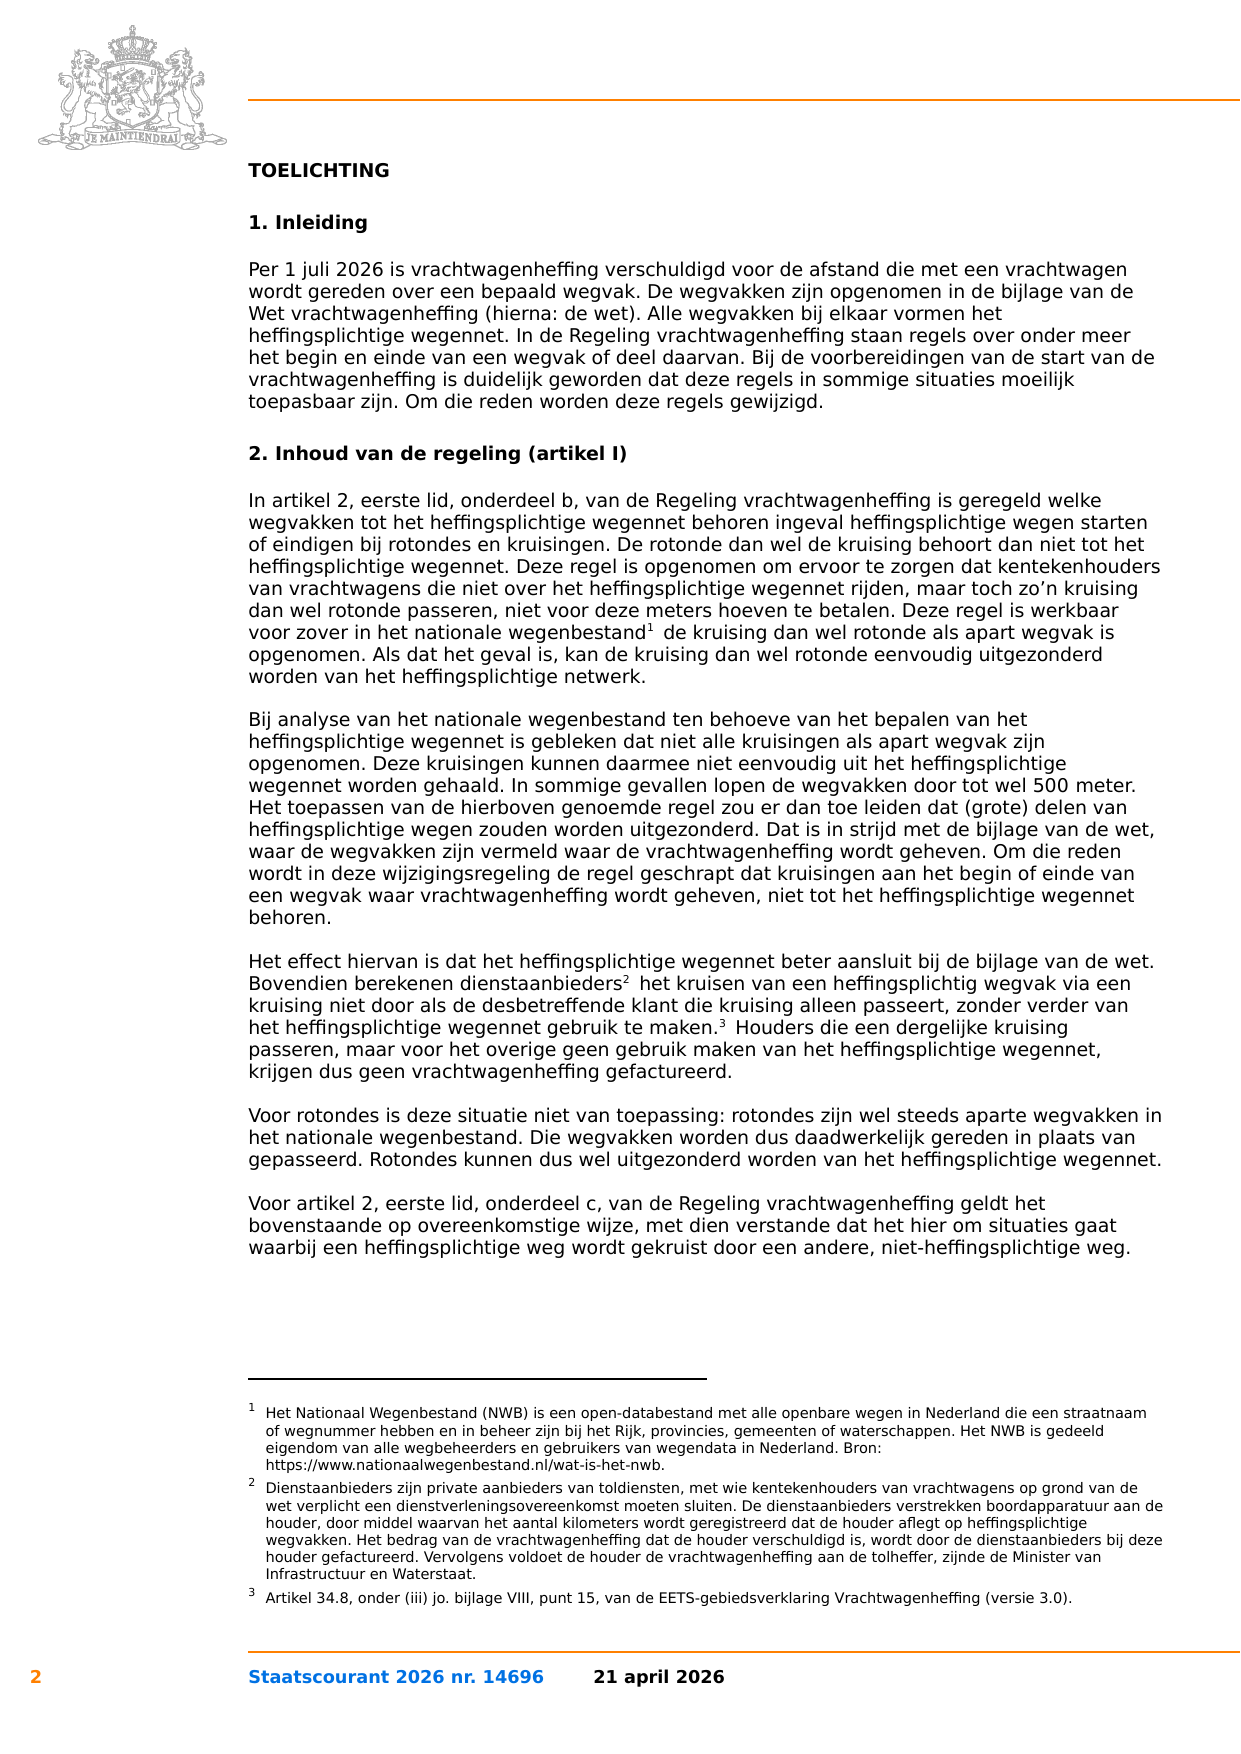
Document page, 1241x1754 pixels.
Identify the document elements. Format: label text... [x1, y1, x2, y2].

text Per 1 juli 2026 is vrachtwagenheffing verschuldigd voor de afstand die met een vrachtwagen wordt gereden over een bepaald wegvak. De wegvakken zijn opgenomen in de bijlage van de Wet vrachtwagenheffing (hierna: de wet). Alle wegvakken bij elkaar vormen het heffingsplichtige wegennet. In de Regeling vrachtwagenheffing staan regels over onder meer het begin en einde van een wegvak of deel daarvan. Bij de voorbereidingen van de start van de vrachtwagenheffing is duidelijk geworden dat deze regels in sommige situaties moeilijk toepasbaar zijn. Om die reden worden deze regels gewijzigd. [248, 259, 1163, 413]
text Het effect hiervan is dat het heffingsplichtige wegennet beter aansluit bij de bijlage van de wet. Bovendien berekenen dienstaanbieders het kruisen van een heffingsplichtig wegvak via een kruising niet door als de desbetreffende klant die kruising alleen passeert, zonder verder van het heffingsplichtige wegennet gebruik te maken. Houders die een dergelijke kruising passeren, maar voor het overige geen gebruik maken van het heffingsplichtige wegennet, krijgen dus geen vrachtwagenheffing gefactureerd. [248, 951, 1163, 1083]
picture [38, 25, 227, 150]
text Voor artikel 2, eerste lid, onderdeel c, van de Regeling vrachtwagenheffing geldt het bovenstaande op overeenkomstige wijze, met dien verstande dat het hier om situaties gaat waarbij een heffingsplichtige weg wordt gekruist door een andere, niet-heffingsplichtige weg. [248, 1193, 1163, 1258]
text Bij analyse van het nationale wegenbestand ten behoeve van het bepalen van het heffingsplichtige wegennet is gebleken dat niet alle kruisingen als apart wegvak zijn opgenomen. Deze kruisingen kunnen daarmee niet eenvoudig uit het heffingsplichtige wegennet worden gehaald. In sommige gevallen lopen de wegvakken door tot wel 500 meter. Het toepassen van de hierboven genoemde regel zou er dan toe leiden dat (grote) delen van heffingsplichtige wegen zouden worden uitgezonderd. Dat is in strijd met de bijlage van de wet, waar de wegvakken zijn vermeld waar de vrachtwagenheffing wordt geheven. Om die reden wordt in deze wijzigingsregeling de regel geschrapt dat kruisingen aan het begin of einde van een wegvak waar vrachtwagenheffing wordt geheven, niet tot het heffingsplichtige wegennet behoren. [248, 709, 1163, 929]
text In artikel 2, eerste lid, onderdeel b, van de Regeling vrachtwagenheffing is geregeld welke wegvakken tot het heffingsplichtige wegennet behoren ingeval heffingsplichtige wegen starten of eindigen bij rotondes en kruisingen. De rotonde dan wel de kruising behoort dan niet tot het heffingsplichtige wegennet. Deze regel is opgenomen om ervoor te zorgen dat kentekenhouders van vrachtwagens die niet over het heffingsplichtige wegennet rijden, maar toch zo’n kruising dan wel rotonde passeren, niet voor deze meters hoeven te betalen. Deze regel is werkbaar voor zover in het nationale wegenbestand de kruising dan wel rotonde als apart wegvak is opgenomen. Als dat het geval is, kan de kruising dan wel rotonde eenvoudig uitgezonderd worden van het heffingsplichtige netwerk. [248, 490, 1163, 687]
text Voor rotondes is deze situatie niet van toepassing: rotondes zijn wel steeds aparte wegvakken in het nationale wegenbestand. Die wegvakken worden dus daadwerkelijk gereden in plaats van gepasseerd. Rotondes kunnen dus wel uitgezonderd worden van het heffingsplichtige wegennet. [248, 1105, 1163, 1171]
text Het Nationaal Wegenbestand (NWB) is een open-databestand met alle openbare wegen in Nederland die een straatnaam of wegnummer hebben en in beheer zijn bij het Rijk, provincies, gemeenten of waterschappen. Het NWB is gedeeld eigendom van alle wegbeheerders en gebruikers van wegendata in Nederland. Bron: https://www.nationaalwegenbestand.nl/wat-is-het-nwb. [248, 1401, 1163, 1473]
text Dienstaanbieders zijn private aanbieders van toldiensten, met wie kentekenhouders van vrachtwagens op grond van de wet verplicht een dienstverleningsovereenkomst moeten sluiten. De dienstaanbieders verstrekken boordapparatuur aan de houder, door middel waarvan het aantal kilometers wordt geregistreerd dat de houder aflegt op heffingsplichtige wegvakken. Het bedrag van de vrachtwagenheffing dat de houder verschuldigd is, wordt door de dienstaanbieders bij deze houder gefactureerd. Vervolgens voldoet de houder de vrachtwagenheffing aan de tolheffer, zijnde de Minister van Infrastructuur en Waterstaat. [248, 1476, 1163, 1583]
subtitle 2. Inhoud van de regeling (artikel I) [248, 443, 1163, 465]
subtitle TOELICHTING [248, 160, 1163, 182]
text Artikel 34.8, onder (iii) jo. bijlage VIII, punt 15, van de EETS-gebiedsverklaring Vrachtwagenheffing (versie 3.0). [248, 1586, 1163, 1608]
subtitle 1. Inleiding [248, 212, 1163, 234]
